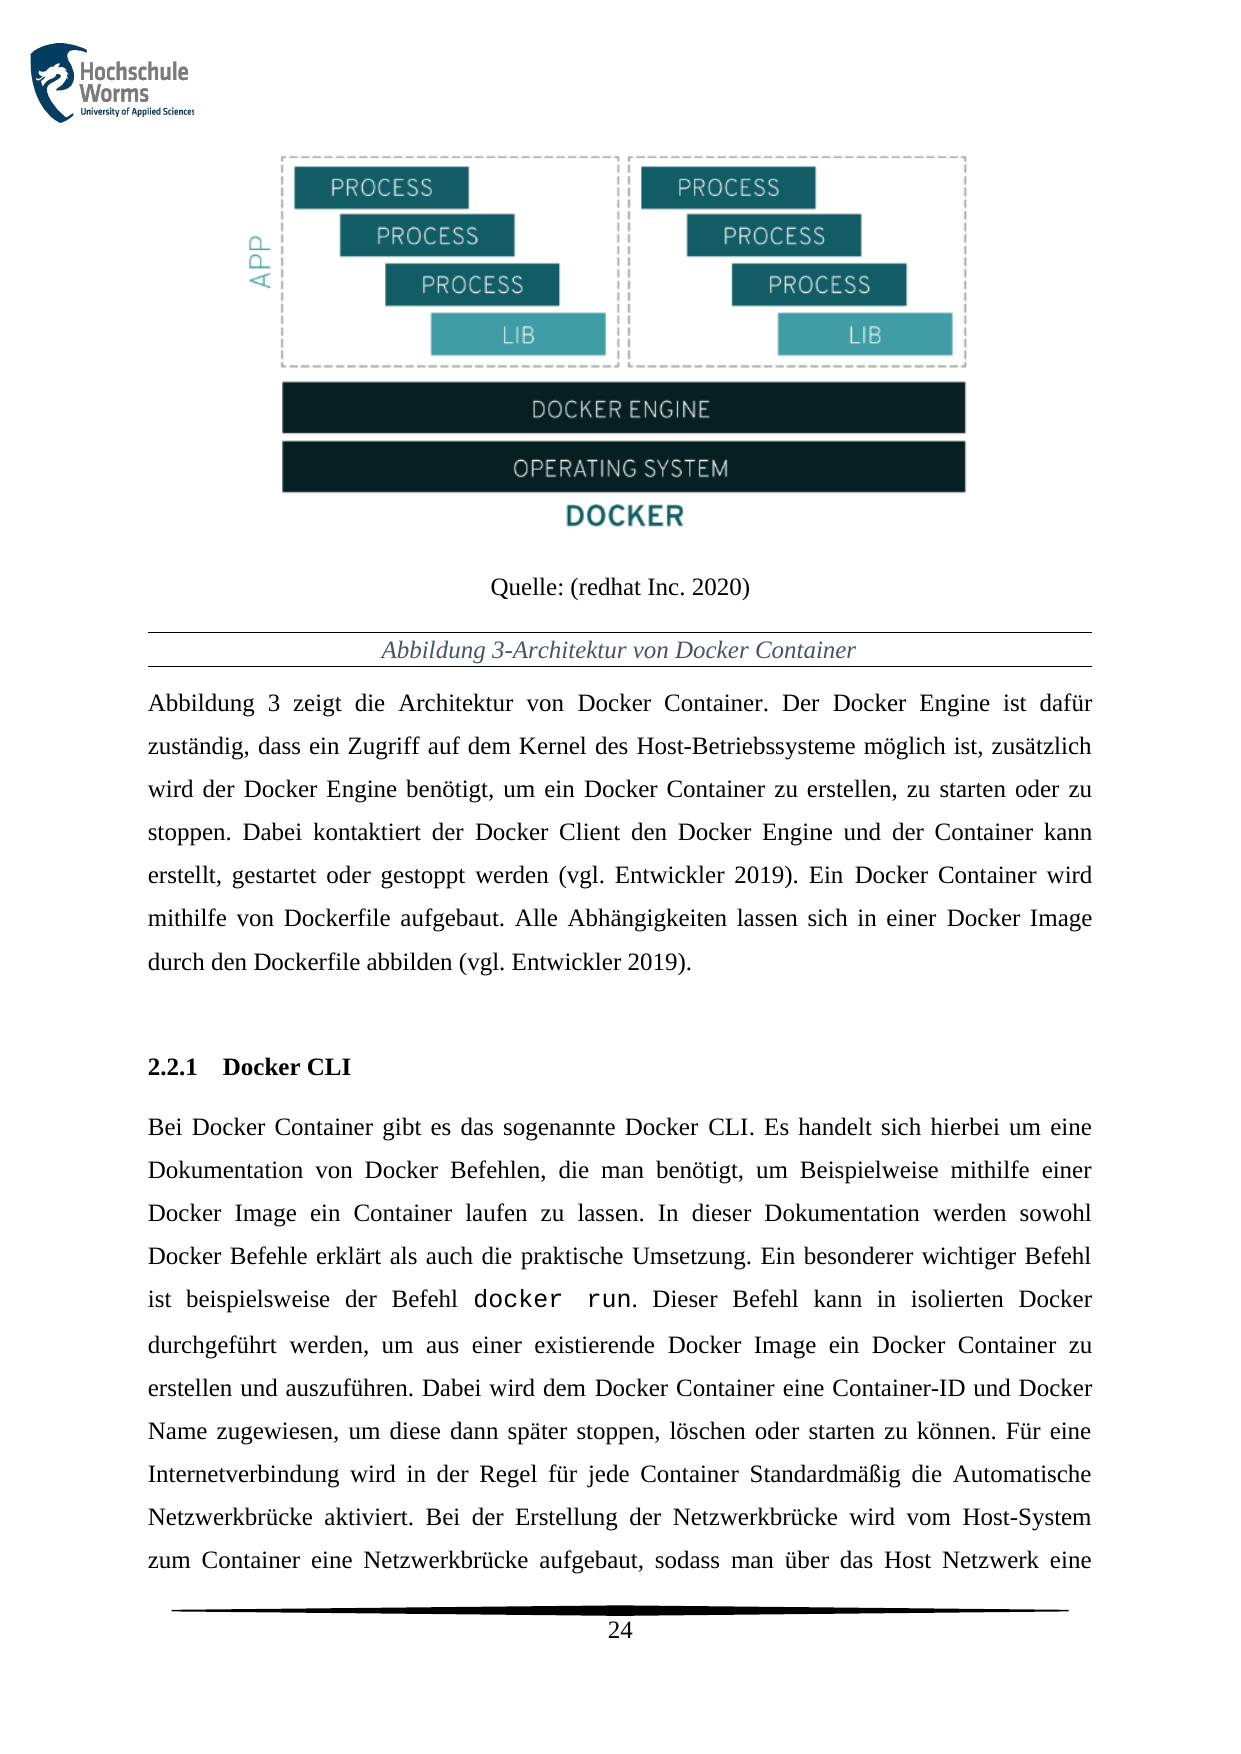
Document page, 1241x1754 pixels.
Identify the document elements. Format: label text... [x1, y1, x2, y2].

subtitle Docker CLI [148, 1052, 1092, 1081]
text Abbildung 3 zeigt die Architektur von Docker Container. Der Docker Engine ist dafür zuständig, dass ein Zugriff auf dem Kernel des Host-Betriebssysteme möglich ist, zusätzlich wird der Docker Engine benötigt, um ein Docker Container zu erstellen, zu starten oder zu stoppen. Dabei kontaktiert der Docker Client den Docker Engine und der Container kann erstellt, gestartet oder gestoppt werden (vgl. Entwickler 2019). Ein Docker Container wird mithilfe von Dockerfile aufgebaut. Alle Abhängigkeiten lassen sich in einer Docker Image durch den Dockerfile abbilden (vgl. Entwickler 2019). [148, 688, 1092, 975]
text Bei Docker Container gibt es das sogenannte Docker CLI. Es handelt sich hierbei um eine Dokumentation von Docker Befehlen, die man benötigt, um Beispielweise mithilfe einer Docker Image ein Container laufen zu lassen. In dieser Dokumentation werden sowohl Docker Befehle erklärt als auch die praktische Umsetzung. Ein besonderer wichtiger Befehl ist beispielsweise der Befehl docker run. Dieser Befehl kann in isolierten Docker durchgeführt werden, um aus einer existierende Docker Image ein Docker Container zu erstellen und auszuführen. Dabei wird dem Docker Container eine Container-ID und Docker Name zugewiesen, um diese dann später stoppen, löschen oder starten zu können. Für eine Internetverbindung wird in der Regel für jede Container Standardmäßig die Automatische Netzwerkbrücke aktiviert. Bei der Erstellung der Netzwerkbrücke wird vom Host-System zum Container eine Netzwerkbrücke aufgebaut, sodass man über das Host Netzwerk eine [148, 1112, 1092, 1574]
text Quelle: (redhat Inc. 2020) [148, 572, 1092, 601]
text Abbildung 3-Architektur von Docker Container [148, 633, 1092, 666]
